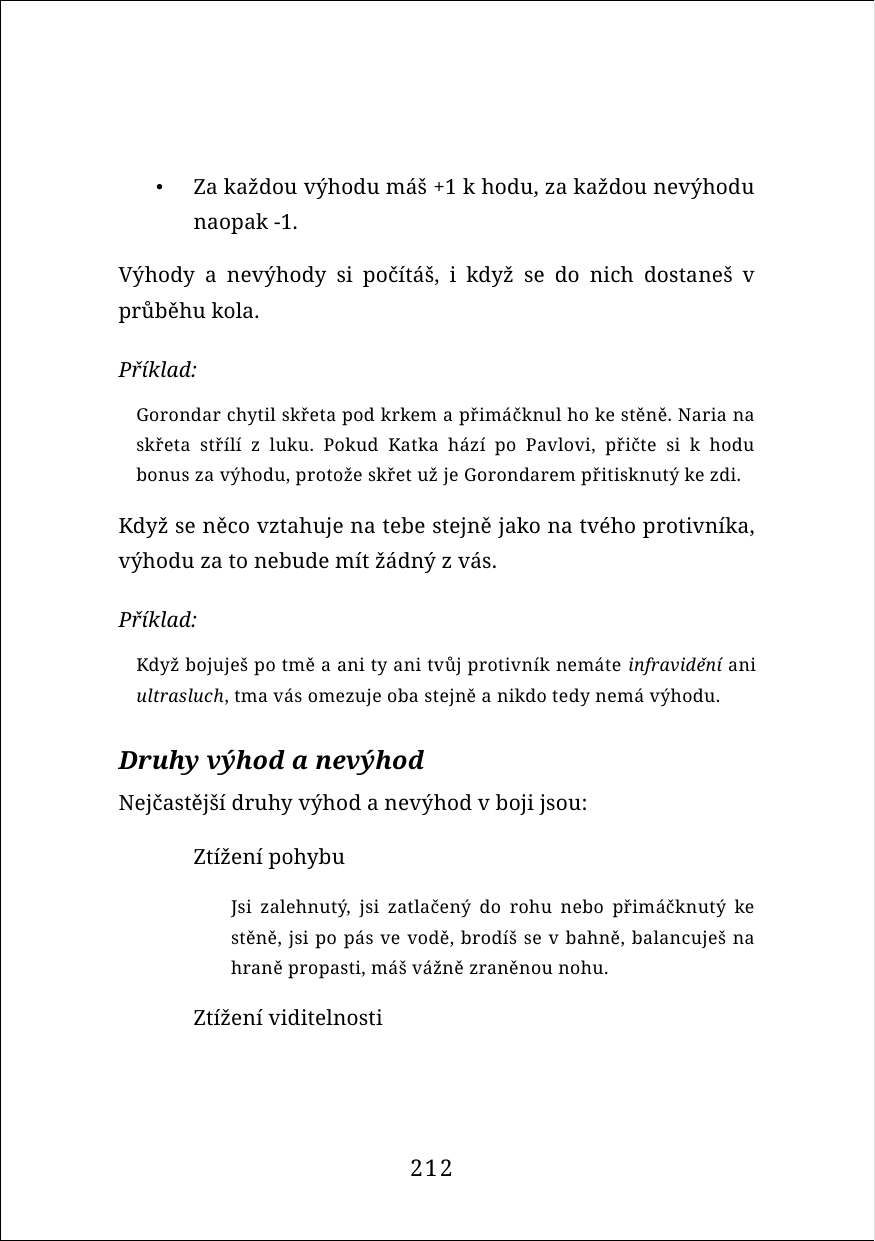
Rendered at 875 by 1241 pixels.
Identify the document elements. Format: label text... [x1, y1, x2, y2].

list Jsi zalehnutý, jsi zatlačený do rohu nebo přimáčknutý ke stěně, jsi po pás ve vodě, brodíš se v bahně, balancuješ na hraně propasti, máš vážně zraněnou nohu. [193, 895, 756, 979]
list Za každou výhodu máš +1 k hodu, za každou nevýhodu naopak -1. [156, 172, 756, 236]
text Když se něco vztahuje na tebe stejně jako na tvého protivníka, výhodu za to nebude mít žádný z vás. [118, 511, 756, 575]
text Když bojuješ po tmě a ani ty ani tvůj protivník nemáte infravidění ani ultrasluch, tma vás omezuje oba stejně a nikdo tedy nemá výhodu. [136, 653, 756, 707]
list Ztížení pohybu [156, 842, 756, 870]
list Ztížení viditelnosti [156, 1003, 756, 1032]
text Výhody a nevýhody si počítáš, i když se do nich dostaneš v průběhu kola. [118, 261, 756, 324]
text Gorondar chytil skřeta pod krkem a přimáčknul ho ke stěně. Naria na skřeta střílí z luku. Pokud Katka hází po Pavlovi, přičte si k hodu bonus za výhodu, protože skřet už je Gorondarem přitisknutý ke zdi. [136, 402, 756, 487]
text Příklad: [118, 355, 756, 384]
subtitle Druhy výhod a nevýhod [118, 743, 756, 777]
text Nejčastější druhy výhod a nevýhod v boji jsou: [118, 788, 756, 817]
text Příklad: [118, 606, 756, 634]
